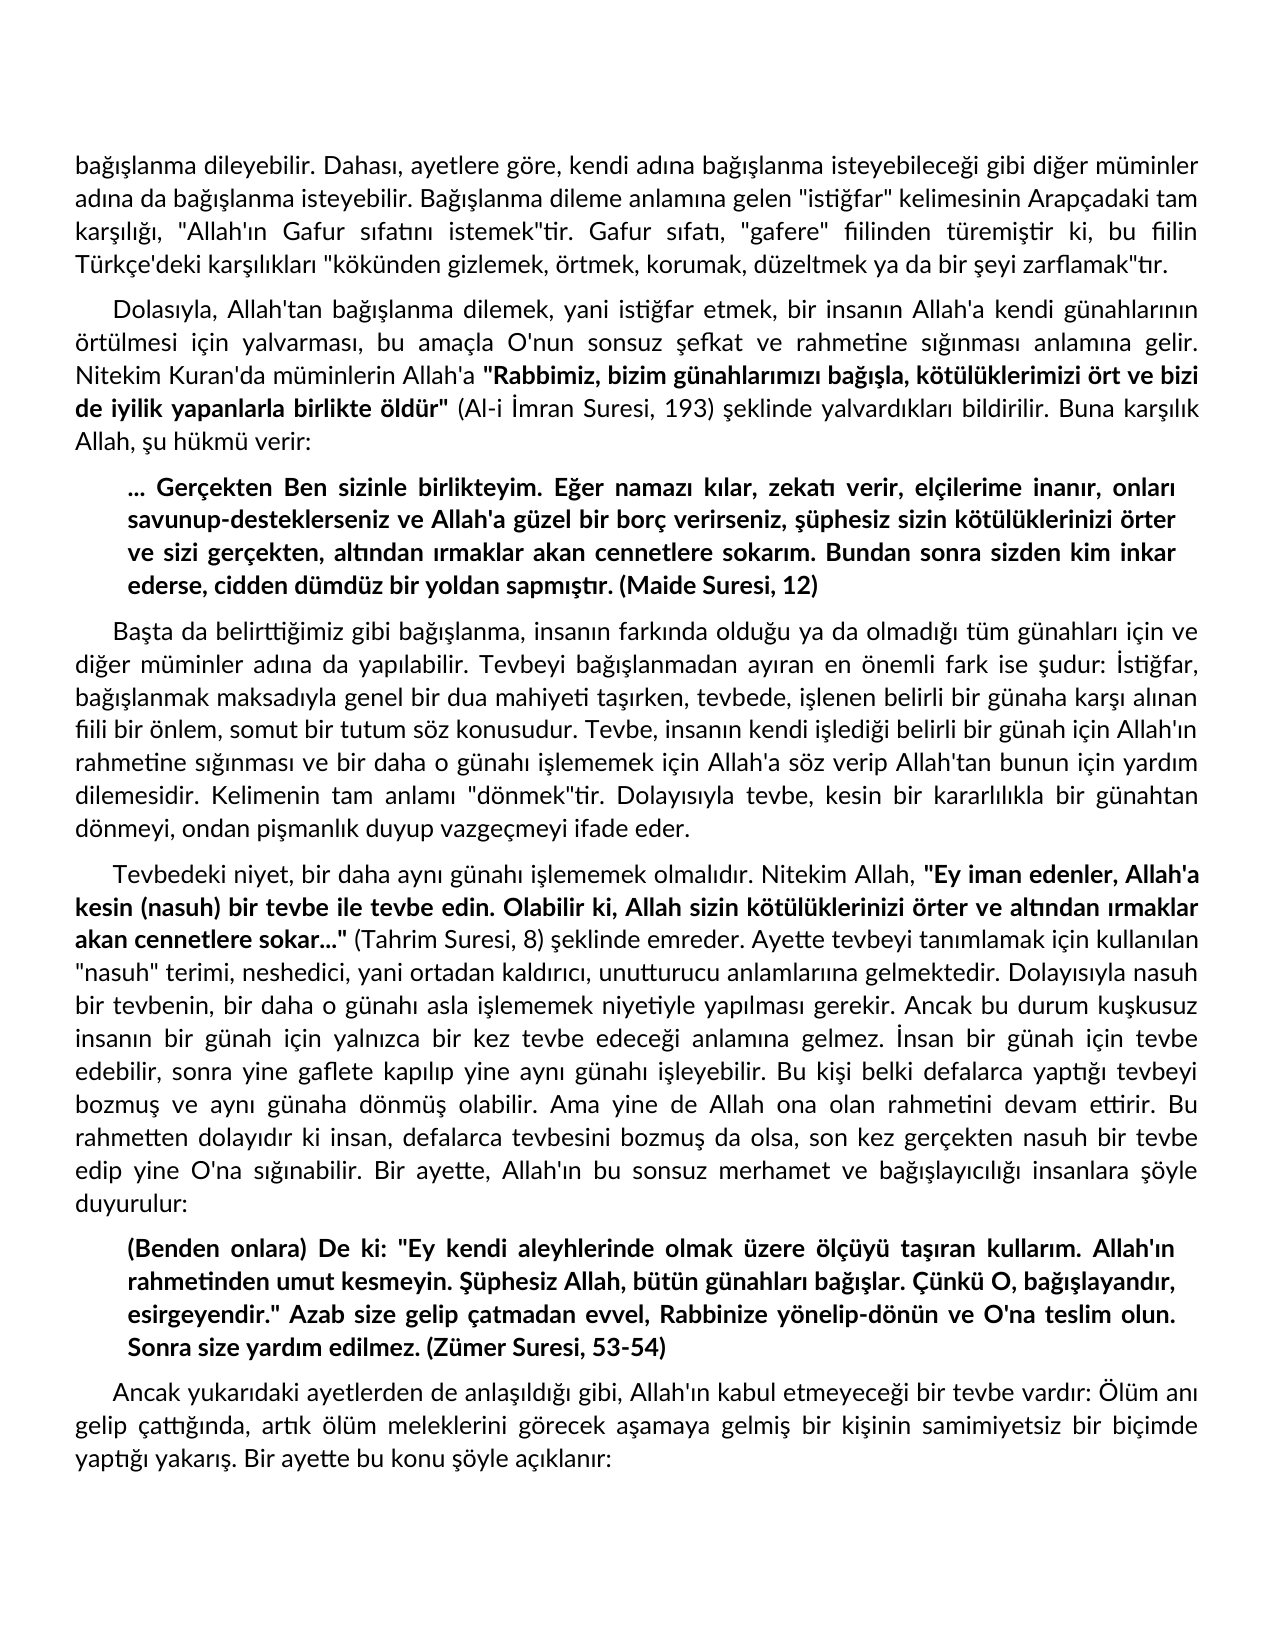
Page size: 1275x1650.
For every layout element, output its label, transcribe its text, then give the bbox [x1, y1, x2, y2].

text Dolasıyla, Allah'tan bağışlanma dilemek, yani istiğfar etmek, bir insanın Allah'a kendi günahlarının örtülmesi için yalvarması, bu amaçla O'nun sonsuz şefkat ve rahmetine sığınması anlamına gelir. Nitekim Kuran'da müminlerin Allah'a "Rabbimiz, bizim günahlarımızı bağışla, kötülüklerimizi ört ve bizi de iyilik yapanlarla birlikte öldür" (Al-i İmran Suresi, 193) şeklinde yalvardıkları bildirilir. Buna karşılık Allah, şu hükmü verir: [75, 294, 1200, 456]
text (Benden onlara) De ki: "Ey kendi aleyhlerinde olmak üzere ölçüyü taşıran kullarım. Allah'ın rahmetinden umut kesmeyin. Şüphesiz Allah, bütün günahları bağışlar. Çünkü O, bağışlayandır, esirgeyendir." Azab size gelip çatmadan evvel, Rabbinize yönelip-dönün ve O'na teslim olun. Sonra size yardım edilmez. (Zümer Suresi, 53-54) [127, 1233, 1177, 1362]
text Başta da belirttiğimiz gibi bağışlanma, insanın farkında olduğu ya da olmadığı tüm günahları için ve diğer müminler adına da yapılabilir. Tevbeyi bağışlanmadan ayıran en önemli fark ise şudur: İstiğfar, bağışlanmak maksadıyla genel bir dua mahiyeti taşırken, tevbede, işlenen belirli bir günaha karşı alınan fiili bir önlem, somut bir tutum söz konusudur. Tevbe, insanın kendi işlediği belirli bir günah için Allah'ın rahmetine sığınması ve bir daha o günahı işlememek için Allah'a söz verip Allah'tan bunun için yardım dilemesidir. Kelimenin tam anlamı "dönmek"tir. Dolayısıyla tevbe, kesin bir kararlılıkla bir günahtan dönmeyi, ondan pişmanlık duyup vazgeçmeyi ifade eder. [75, 615, 1200, 843]
text ... Gerçekten Ben sizinle birlikteyim. Eğer namazı kılar, zekatı verir, elçilerime inanır, onları savunup-desteklerseniz ve Allah'a güzel bir borç verirseniz, şüphesiz sizin kötülüklerinizi örter ve sizi gerçekten, altından ırmaklar akan cennetlere sokarım. Bundan sonra sizden kim inkar ederse, cidden dümdüz bir yoldan sapmıştır. (Maide Suresi, 12) [127, 471, 1177, 600]
text Ancak yukarıdaki ayetlerden de anlaşıldığı gibi, Allah'ın kabul etmeyeceği bir tevbe vardır: Ölüm anı gelip çattığında, artık ölüm meleklerini görecek aşamaya gelmiş bir kişinin samimiyetsiz bir biçimde yaptığı yakarış. Bir ayette bu konu şöyle açıklanır: [75, 1377, 1200, 1473]
text Tevbedeki niyet, bir daha aynı günahı işlememek olmalıdır. Nitekim Allah, "Ey iman edenler, Allah'a kesin (nasuh) bir tevbe ile tevbe edin. Olabilir ki, Allah sizin kötülüklerinizi örter ve altından ırmaklar akan cennetlere sokar..." (Tahrim Suresi, 8) şeklinde emreder. Ayette tevbeyi tanımlamak için kullanılan "nasuh" terimi, neshedici, yani ortadan kaldırıcı, unutturucu anlamlarıına gelmektedir. Dolayısıyla nasuh bir tevbenin, bir daha o günahı asla işlememek niyetiyle yapılması gerekir. Ancak bu durum kuşkusuz insanın bir günah için yalnızca bir kez tevbe edeceği anlamına gelmez. İnsan bir günah için tevbe edebilir, sonra yine gaflete kapılıp yine aynı günahı işleyebilir. Bu kişi belki defalarca yaptığı tevbeyi bozmuş ve aynı günaha dönmüş olabilir. Ama yine de Allah ona olan rahmetini devam ettirir. Bu rahmetten dolayıdır ki insan, defalarca tevbesini bozmuş da olsa, son kez gerçekten nasuh bir tevbe edip yine O'na sığınabilir. Bir ayette, Allah'ın bu sonsuz merhamet ve bağışlayıcılığı insanlara şöyle duyurulur: [75, 858, 1200, 1217]
text bağışlanma dileyebilir. Dahası, ayetlere göre, kendi adına bağışlanma isteyebileceği gibi diğer müminler adına da bağışlanma isteyebilir. Bağışlanma dileme anlamına gelen "istiğfar" kelimesinin Arapçadaki tam karşılığı, "Allah'ın Gafur sıfatını istemek"tir. Gafur sıfatı, "gafere" fiilinden türemiştir ki, bu fiilin Türkçe'deki karşılıkları "kökünden gizlemek, örtmek, korumak, düzeltmek ya da bir şeyi zarflamak"tır. [75, 150, 1200, 279]
